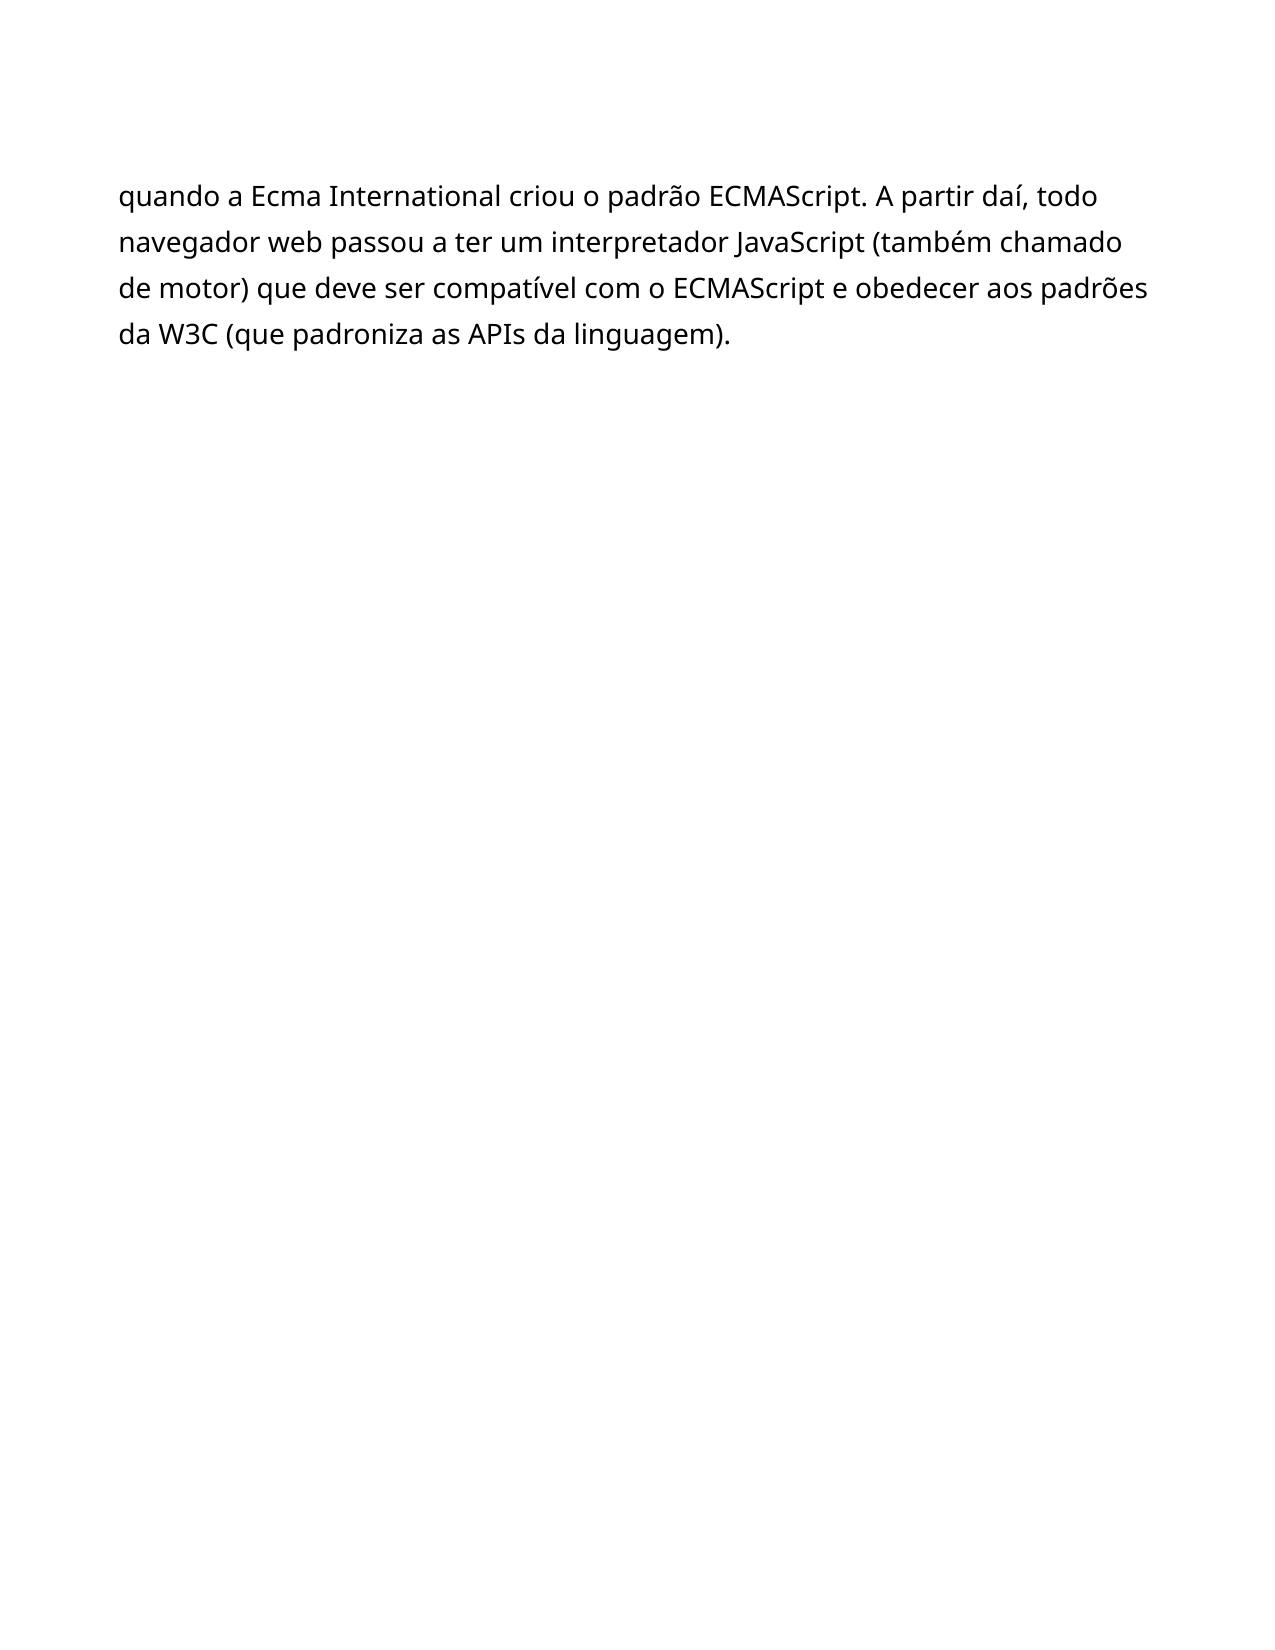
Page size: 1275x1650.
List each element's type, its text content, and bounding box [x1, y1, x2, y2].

text quando a Ecma International criou o padrão ECMAScript. A partir daí, todo navegador web passou a ter um interpretador JavaScript (também chamado de motor) que deve ser compatível com o ECMAScript e obedecer aos padrões da W3C (que padroniza as APIs da linguagem). [118, 176, 1157, 352]
